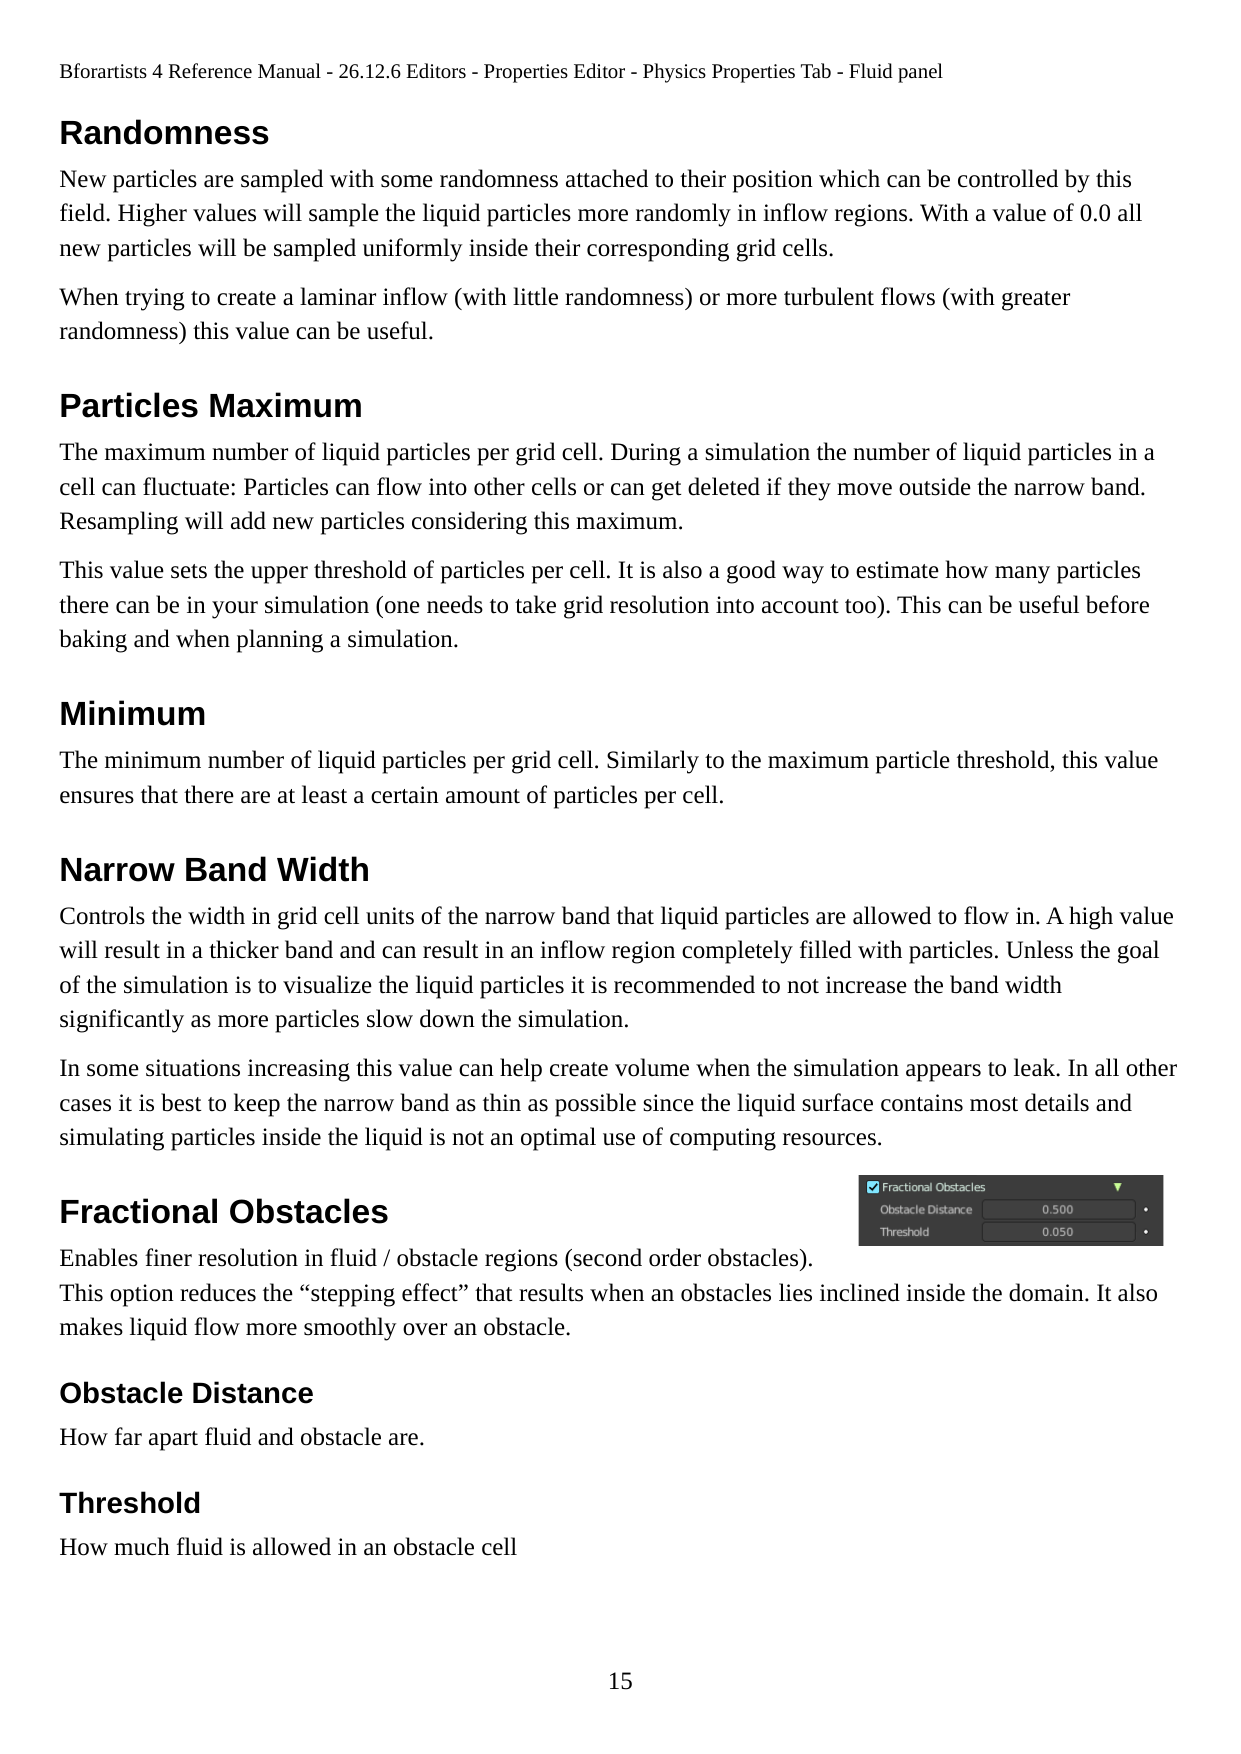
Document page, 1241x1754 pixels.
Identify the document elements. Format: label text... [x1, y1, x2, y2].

text How much fluid is allowed in an obstacle cell [59, 1532, 1181, 1561]
subtitle Randomness [59, 113, 1181, 151]
text How far apart fluid and obstacle are. [59, 1422, 1181, 1451]
subtitle Minimum [59, 694, 1181, 733]
subtitle Obstacle Distance [59, 1376, 1181, 1410]
text Controls the width in grid cell units of the narrow band that liquid particles are allowed to flow in. A high value will result in a thicker band and can result in an inflow region completely filled with particles. Unless the goal of the simulation is to visualize the liquid particles it is recommended to not increase the band width significantly as more particles slow down the simulation. [59, 901, 1181, 1033]
text Enables finer resolution in fluid / obstacle regions (second order obstacles). This option reduces the “stepping effect” that results when an obstacles lies inclined inside the domain. It also makes liquid flow more smoothly over an obstacle. [59, 1243, 1181, 1341]
subtitle [1164, 1192, 1181, 1231]
text New particles are sampled with some randomness attached to their position which can be controlled by this field. Higher values will sample the liquid particles more randomly in inflow regions. With a value of 0.0 all new particles will be sampled uniformly inside their corresponding grid cells. [59, 164, 1181, 261]
picture [858, 1175, 1164, 1246]
text The minimum number of liquid particles per grid cell. Similarly to the maximum particle threshold, this value ensures that there are at least a certain amount of particles per cell. [59, 745, 1181, 808]
subtitle Fractional Obstacles [59, 1192, 858, 1231]
subtitle Narrow Band Width [59, 850, 1181, 888]
subtitle Particles Maximum [59, 386, 1181, 425]
text The maximum number of liquid particles per grid cell. During a simulation the number of liquid particles in a cell can fluctuate: Particles can flow into other cells or can get deleted if they move outside the narrow band. Resampling will add new particles considering this maximum. [59, 437, 1181, 535]
text In some situations increasing this value can help create volume when the simulation appears to leak. In all other cases it is best to keep the narrow band as thin as possible since the liquid surface contains most details and simulating particles inside the liquid is not an optimal use of computing resources. [59, 1053, 1181, 1151]
text This value sets the upper threshold of particles per cell. It is also a good way to estimate how many particles there can be in your simulation (one needs to take grid resolution into account too). This can be useful before baking and when planning a simulation. [59, 555, 1181, 653]
text When trying to create a laminar inflow (with little randomness) or more turbulent flows (with greater randomness) this value can be useful. [59, 282, 1181, 345]
subtitle Threshold [59, 1486, 1181, 1519]
